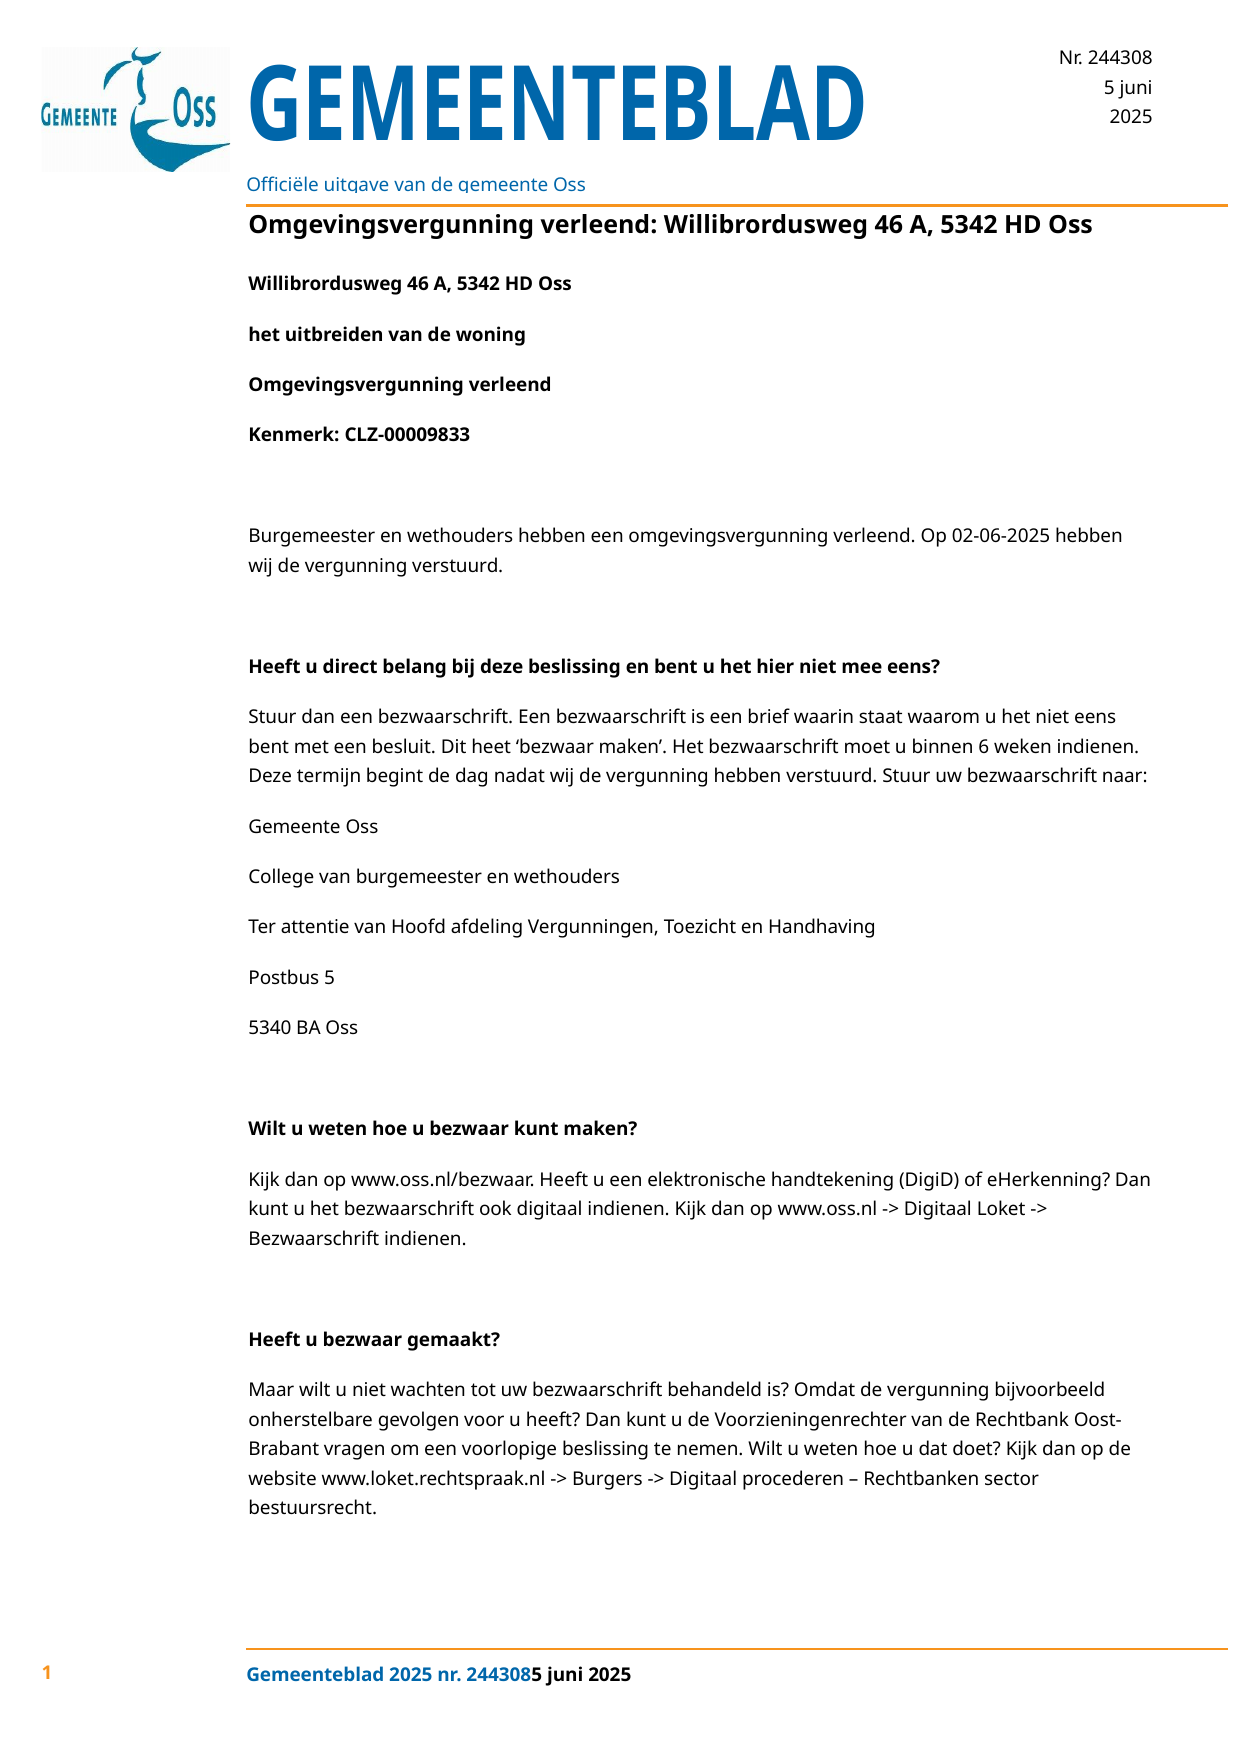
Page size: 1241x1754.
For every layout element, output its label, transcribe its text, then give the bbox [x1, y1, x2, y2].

text Wilt u weten hoe u bezwaar kunt maken? [248, 1115, 1152, 1141]
text Kenmerk: CLZ-00009833 [248, 422, 1152, 447]
text Ter attentie van Hoofd afdeling Vergunningen, Toezicht en Handhaving [248, 914, 1152, 939]
text het uitbreiden van de woning [248, 321, 1152, 346]
text Kijk dan op www.oss.nl/bezwaar. Heeft u een elektronische handtekening (DigiD) of eHerkenning? Dan kunt u het bezwaarschrift ook digitaal indienen. Kijk dan op www.oss.nl -> Digitaal Loket -> Bezwaarschrift indienen. [248, 1166, 1152, 1251]
text College van burgemeester en wethouders [248, 863, 1152, 889]
text Omgevingsvergunning verleend: Willibrordusweg 46 A, 5342 HD Oss [248, 207, 1152, 241]
text Postbus 5 [248, 964, 1152, 990]
text Omgevingsvergunning verleend [248, 371, 1152, 397]
text Stuur dan een bezwaarschrift. Een bezwaarschrift is een brief waarin staat waarom u het niet eens bent met een besluit. Dit heet ‘bezwaar maken’. Het bezwaarschrift moet u binnen 6 weken indienen. Deze termijn begint de dag nadat wij de vergunning hebben verstuurd. Stuur uw bezwaarschrift naar: [248, 703, 1152, 788]
text Heeft u bezwaar gemaakt? [248, 1326, 1152, 1351]
picture [41, 47, 231, 172]
text Heeft u direct belang bij deze beslissing en bent u het hier niet mee eens? [248, 653, 1152, 678]
text Burgemeester en wethouders hebben een omgevingsvergunning verleend. Op 02-06-2025 hebben wij de vergunning verstuurd. [248, 522, 1152, 578]
text Gemeente Oss [248, 813, 1152, 838]
text Maar wilt u niet wachten tot uw bezwaarschrift behandeld is? Omdat de vergunning bijvoorbeeld onherstelbare gevolgen voor u heeft? Dan kunt u de Voorzieningenrechter van de Rechtbank Oost-Brabant vragen om een voorlopige beslissing te nemen. Wilt u weten hoe u dat doet? Kijk dan op de website www.loket.rechtspraak.nl -> Burgers -> Digitaal procederen – Rechtbanken sector bestuursrecht. [248, 1376, 1152, 1520]
text Willibrordusweg 46 A, 5342 HD Oss [248, 270, 1152, 296]
text 5340 BA Oss [248, 1014, 1152, 1040]
